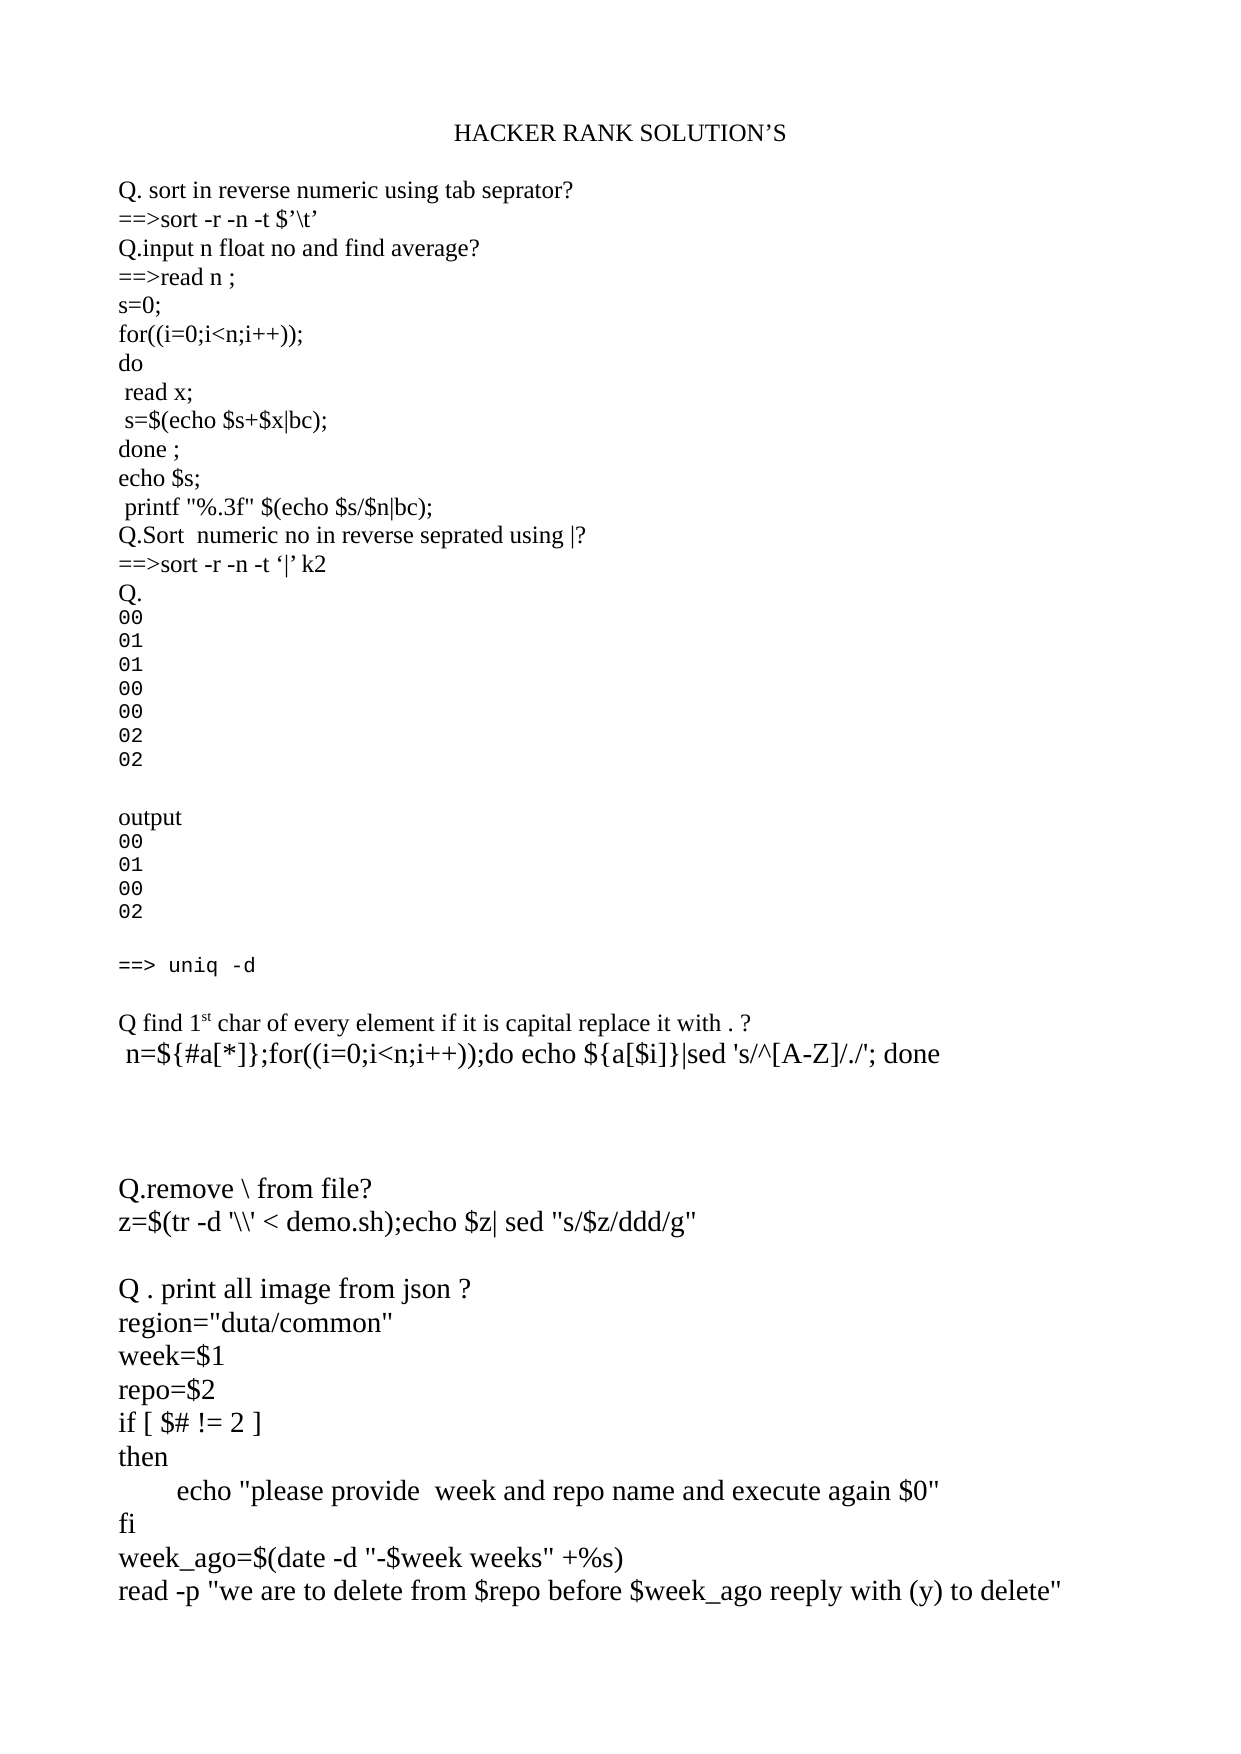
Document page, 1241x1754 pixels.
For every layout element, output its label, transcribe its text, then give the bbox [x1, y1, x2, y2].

text ==>sort -r -n -t $’\t’ [118, 204, 1122, 233]
text 02 [118, 749, 1122, 772]
text 02 [118, 902, 1122, 925]
text read x; [118, 377, 1122, 406]
text repo=$2 [118, 1372, 1122, 1406]
text s=$(echo $s+$x|bc); [118, 406, 1122, 434]
text 01 [118, 854, 1122, 878]
text week_ago=$(date -d "-$week weeks" +%s) [118, 1540, 1122, 1573]
text ==>sort -r -n -t ‘|’ k2 [118, 549, 1122, 578]
text Q.input n float no and find average? [118, 233, 1122, 262]
text 01 [118, 654, 1122, 678]
text done ; [118, 434, 1122, 463]
text for((i=0;i<n;i++)); [118, 319, 1122, 348]
text then [118, 1439, 1122, 1473]
text Q . print all image from json ? [118, 1271, 1122, 1305]
text do [118, 348, 1122, 377]
text echo $s; [118, 463, 1122, 492]
text ==> uniq -d [118, 955, 1122, 978]
text if [ $# != 2 ] [118, 1406, 1122, 1439]
text s=0; [118, 291, 1122, 319]
text echo "please provide week and repo name and execute again $0" [118, 1473, 1122, 1506]
text z=$(tr -d '\\' < demo.sh);echo $z| sed "s/$z/ddd/g" [118, 1204, 1122, 1238]
text ==>read n ; [118, 262, 1122, 291]
text Q. sort in reverse numeric using tab seprator? [118, 176, 1122, 204]
text 01 [118, 631, 1122, 654]
text n=${#a[*]};for((i=0;i<n;i++));do echo ${a[$i]}|sed 's/^[A-Z]/./'; done [118, 1037, 1122, 1070]
text 00 [118, 678, 1122, 701]
text 00 [118, 831, 1122, 854]
text Q.remove \ from file? [118, 1171, 1122, 1204]
text 00 [118, 701, 1122, 725]
text printf "%.3f" $(echo $s/$n|bc); [118, 492, 1122, 521]
text 00 [118, 607, 1122, 631]
text Q find 1st char of every element if it is capital replace it with . ? [118, 1008, 1122, 1037]
text 00 [118, 878, 1122, 902]
text week=$1 [118, 1338, 1122, 1372]
text Q. [118, 578, 1122, 607]
text 02 [118, 725, 1122, 749]
text HACKER RANK SOLUTION’S [118, 118, 1122, 147]
text fi [118, 1506, 1122, 1540]
text Q.Sort numeric no in reverse seprated using |? [118, 521, 1122, 549]
text region="duta/common" [118, 1305, 1122, 1338]
text read -p "we are to delete from $repo before $week_ago reeply with (y) to delete" [118, 1573, 1122, 1607]
text output [118, 802, 1122, 831]
